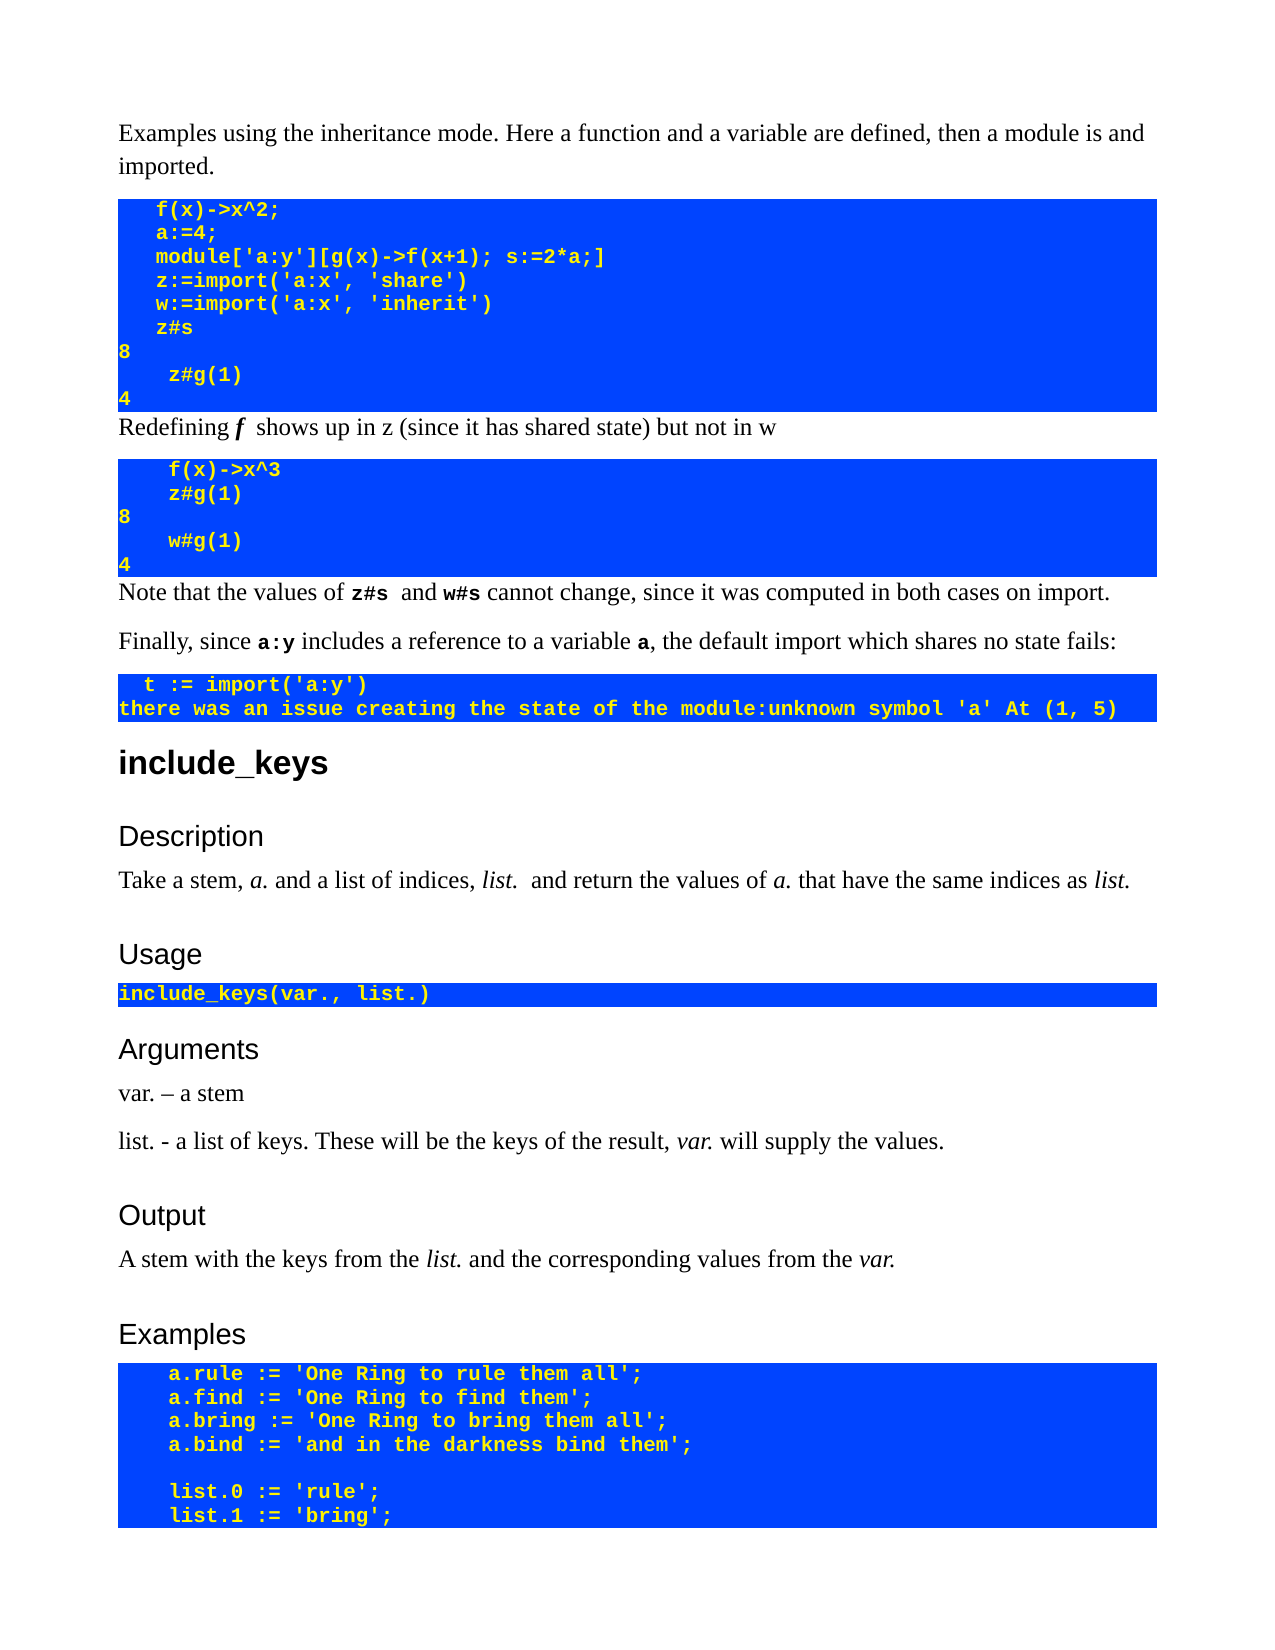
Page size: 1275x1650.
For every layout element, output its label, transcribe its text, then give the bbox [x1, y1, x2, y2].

text a.bring := 'One Ring to bring them all'; [118, 1410, 1157, 1434]
text 8 [118, 341, 1157, 364]
text a.find := 'One Ring to find them'; [118, 1387, 1157, 1410]
subtitle Output [118, 1198, 1157, 1232]
text 8 [118, 506, 1157, 530]
text list.1 := 'bring'; [118, 1505, 1157, 1528]
text a.bind := 'and in the darkness bind them'; [118, 1434, 1157, 1458]
subtitle Description [118, 819, 1157, 852]
text a.rule := 'One Ring to rule them all'; [118, 1363, 1157, 1387]
text z:=import('a:x', 'share') [118, 270, 1157, 293]
text 4 [118, 554, 1157, 577]
subtitle Arguments [118, 1032, 1157, 1066]
text there was an issue creating the state of the module:unknown symbol 'a' At (1, 5) [118, 698, 1157, 722]
subtitle include_keys [118, 743, 1157, 781]
text list.0 := 'rule'; [118, 1481, 1157, 1505]
text z#g(1) [118, 364, 1157, 388]
text A stem with the keys from the list. and the corresponding values from the var. [118, 1244, 1157, 1273]
text f(x)->x^3 [118, 459, 1157, 483]
text z#s [118, 317, 1157, 341]
text z#g(1) [118, 483, 1157, 506]
text Take a stem, a. and a list of indices, list. and return the values of a. that have the same indices as list. [118, 865, 1157, 893]
text a:=4; [118, 222, 1157, 246]
text Examples using the inheritance mode. Here a function and a variable are defined, then a module is and imported. [118, 118, 1157, 180]
text t := import('a:y') [118, 674, 1157, 698]
text w#g(1) [118, 530, 1157, 554]
text Redefining f shows up in z (since it has shared state) but not in w [118, 412, 1157, 440]
text w:=import('a:x', 'inherit') [118, 293, 1157, 317]
text include_keys(var., list.) [118, 983, 1157, 1007]
text 4 [118, 388, 1157, 412]
text module['a:y'][g(x)->f(x+1); s:=2*a;] [118, 246, 1157, 270]
subtitle Examples [118, 1317, 1157, 1351]
text list. - a list of keys. These will be the keys of the result, var. will supply the values. [118, 1126, 1157, 1154]
text f(x)->x^2; [118, 199, 1157, 222]
text Finally, since a:y includes a reference to a variable a, the default import which shares no state fails: [118, 626, 1157, 656]
text Note that the values of z#s and w#s cannot change, since it was computed in both cases on import. [118, 577, 1157, 607]
subtitle Usage [118, 937, 1157, 971]
text var. – a stem [118, 1078, 1157, 1107]
